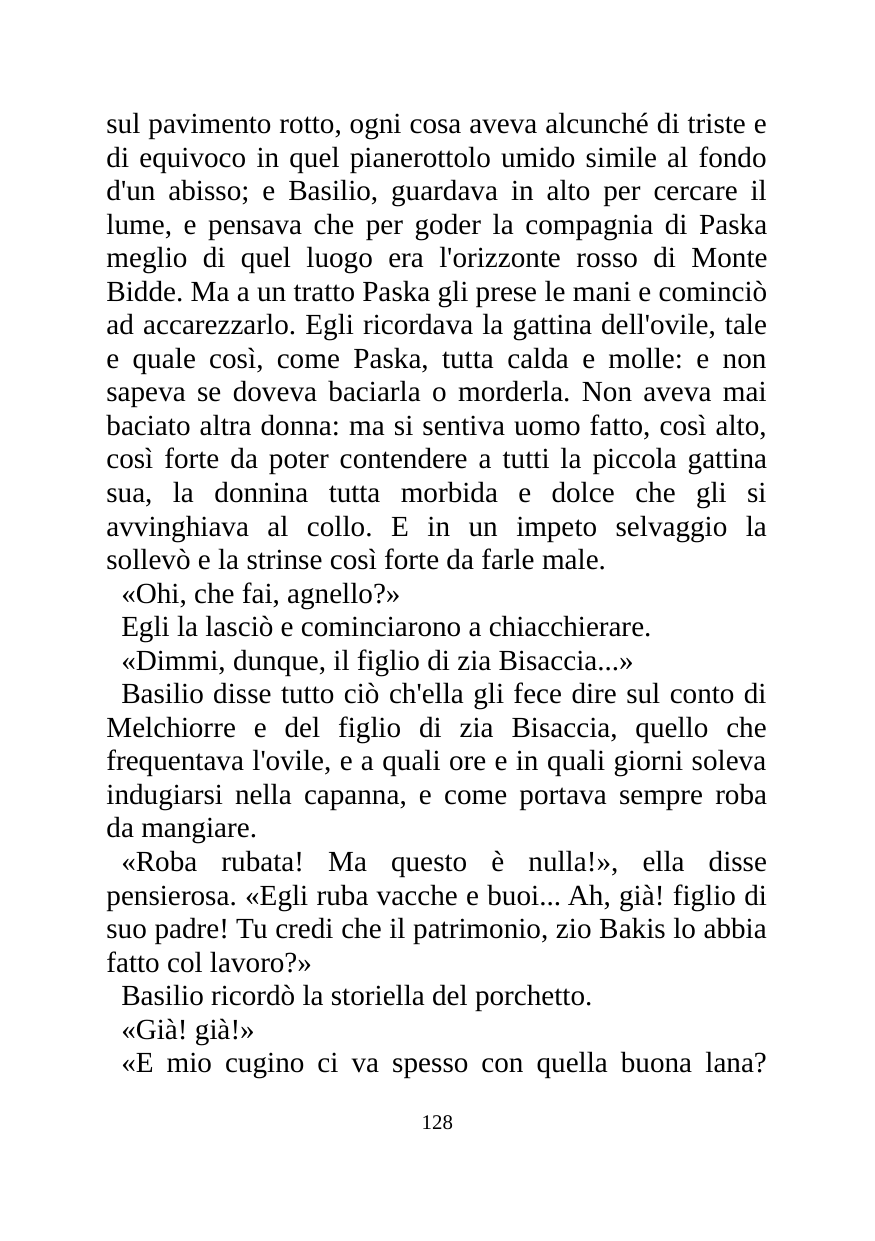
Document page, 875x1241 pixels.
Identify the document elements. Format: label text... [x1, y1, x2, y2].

text sul pavimento rotto, ogni cosa aveva alcunché di triste e di equivoco in quel pianerottolo umido simile al fondo d'un abisso; e Basilio, guardava in alto per cercare il lume, e pensava che per goder la compagnia di Paska meglio di quel luogo era l'orizzonte rosso di Monte Bidde. Ma a un tratto Paska gli prese le mani e cominciò ad accarezzarlo. Egli ricordava la gattina dell'ovile, tale e quale così, come Paska, tutta calda e molle: e non sapeva se doveva baciarla o morderla. Non aveva mai baciato altra donna: ma si sentiva uomo fatto, così alto, così forte da poter contendere a tutti la piccola gattina sua, la donnina tutta morbida e dolce che gli si avvinghiava al collo. E in un impeto selvaggio la sollevò e la strinse così forte da farle male. [106, 106, 768, 576]
text «Ohi, che fai, agnello?» [106, 576, 768, 609]
text «Roba rubata! Ma questo è nulla!», ella disse pensierosa. «Egli ruba vacche e buoi... Ah, già! figlio di suo padre! Tu credi che il patrimonio, zio Bakis lo abbia fatto col lavoro?» [106, 844, 768, 978]
text Basilio disse tutto ciò ch'ella gli fece dire sul conto di Melchiorre e del figlio di zia Bisaccia, quello che frequentava l'ovile, e a quali ore e in quali giorni soleva indugiarsi nella capanna, e come portava sempre roba da mangiare. [106, 676, 768, 844]
text «Già! già!» [106, 1012, 768, 1045]
text Egli la lasciò e cominciarono a chiacchierare. [106, 609, 768, 643]
text «E mio cugino ci va spesso con quella buona lana? [106, 1045, 768, 1079]
text Basilio ricordò la storiella del porchetto. [106, 978, 768, 1012]
text «Dimmi, dunque, il figlio di zia Bisaccia...» [106, 643, 768, 676]
